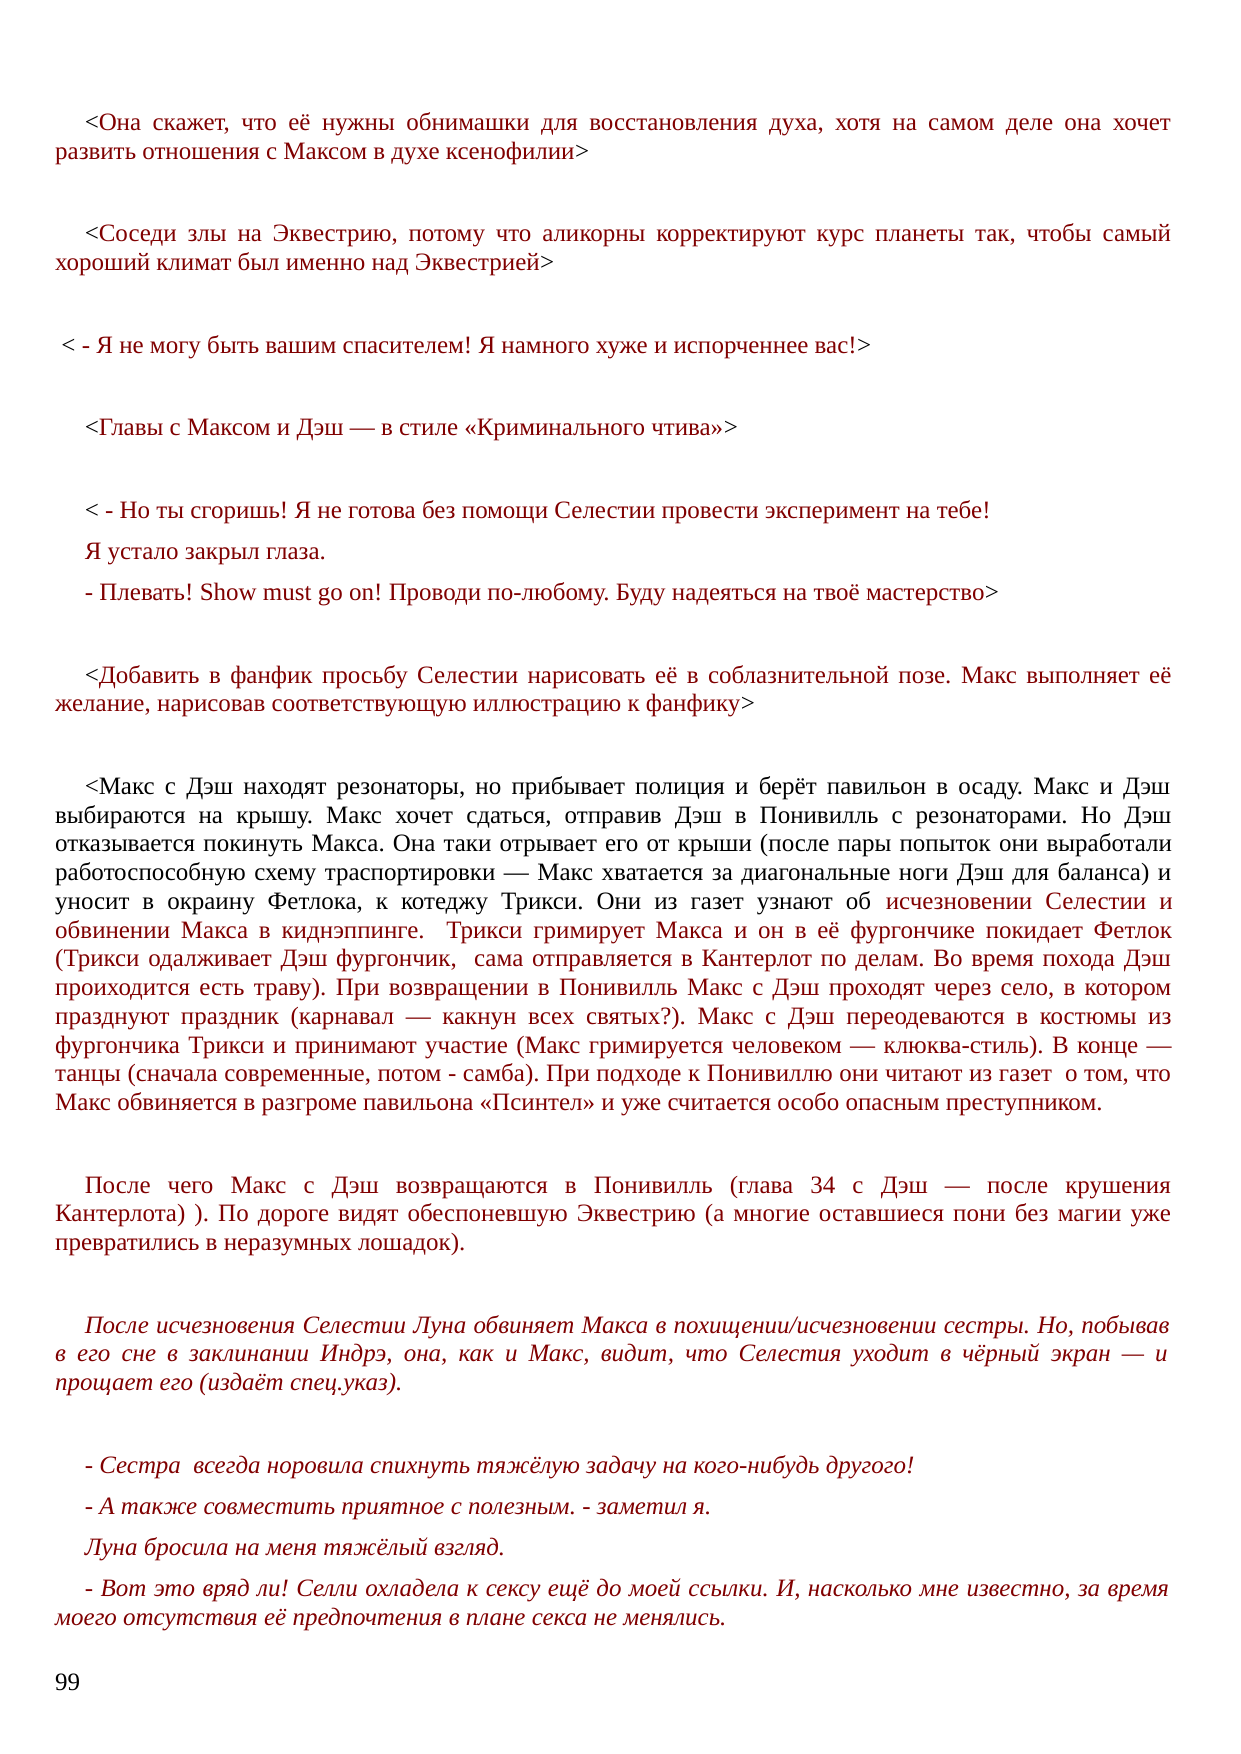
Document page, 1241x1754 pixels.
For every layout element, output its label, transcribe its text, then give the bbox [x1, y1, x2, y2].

text <Она скажет, что её нужны обнимашки для восстановления духа, хотя на самом деле она хочет развить отношения с Максом в духе ксенофилии> [55, 107, 1173, 165]
text - Плевать! Show must go on! Проводи по-любому. Буду надеяться на твоё мастерство> [55, 577, 1173, 606]
text - А также совместить приятное с полезным. - заметил я. [55, 1491, 1173, 1520]
text <Макс с Дэш находят резонаторы, но прибывает полиция и берёт павильон в осаду. Макс и Дэш выбираются на крышу. Макс хочет сдаться, отправив Дэш в Понивилль с резонаторами. Но Дэш отказывается покинуть Макса. Она таки отрывает его от крыши (после пары попыток они выработали работоспособную схему траспортировки — Макс хватается за диагональные ноги Дэш для баланса) и уносит в окраину Фетлока, к котеджу Трикси. Они из газет узнают об исчезновении Селестии и обвинении Макса в киднэппинге. Трикси гримирует Макса и он в её фургончике покидает Фетлок (Трикси одалживает Дэш фургончик, сама отправляется в Кантерлот по делам. Во время похода Дэш проиходится есть траву). При возвращении в Понивилль Макс с Дэш проходят через село, в котором празднуют праздник (карнавал — какнун всех святых?). Макс с Дэш переодеваются в костюмы из фургончика Трикси и принимают участие (Макс гримируется человеком — клюква-стиль). В конце — танцы (сначала современные, потом - самба). При подходе к Понивиллю они читают из газет о том, что Макс обвиняется в разгроме павильона «Псинтел» и уже считается особо опасным преступником. [55, 771, 1173, 1116]
text Я устало закрыл глаза. [55, 536, 1173, 565]
text После исчезновения Селестии Луна обвиняет Макса в похищении/исчезновении сестры. Но, побывав в его сне в заклинании Индрэ, она, как и Макс, видит, что Селестия уходит в чёрный экран — и прощает его (издаёт спец.указ). [55, 1310, 1173, 1396]
text < - Я не могу быть вашим спасителем! Я намного хуже и испорченнее вас!> [55, 330, 1173, 358]
text - Сестра всегда норовила спихнуть тяжёлую задачу на кого-нибудь другого! [55, 1450, 1173, 1478]
text - Вот это вряд ли! Селли охладела к сексу ещё до моей ссылки. И, насколько мне известно, за время моего отсутствия её предпочтения в плане секса не менялись. [55, 1573, 1173, 1631]
text <Добавить в фанфик просьбу Селестии нарисовать её в соблазнительной позе. Макс выполняет её желание, нарисовав соответствующую иллюстрацию к фанфику> [55, 660, 1173, 717]
text Луна бросила на меня тяжёлый взгляд. [55, 1532, 1173, 1561]
text После чего Макс с Дэш возвращаются в Понивилль (глава 34 с Дэш — после крушения Кантерлота) ). По дороге видят обеспоневшую Эквестрию (а многие оставшиеся пони без магии уже превратились в неразумных лошадок). [55, 1170, 1173, 1256]
text <Главы с Максом и Дэш — в стиле «Криминального чтива»> [55, 412, 1173, 441]
text < - Но ты сгоришь! Я не готова без помощи Селестии провести эксперимент на тебе! [55, 495, 1173, 523]
text <Соседи злы на Эквестрию, потому что аликорны корректируют курс планеты так, чтобы самый хороший климат был именно над Эквестрией> [55, 218, 1173, 276]
